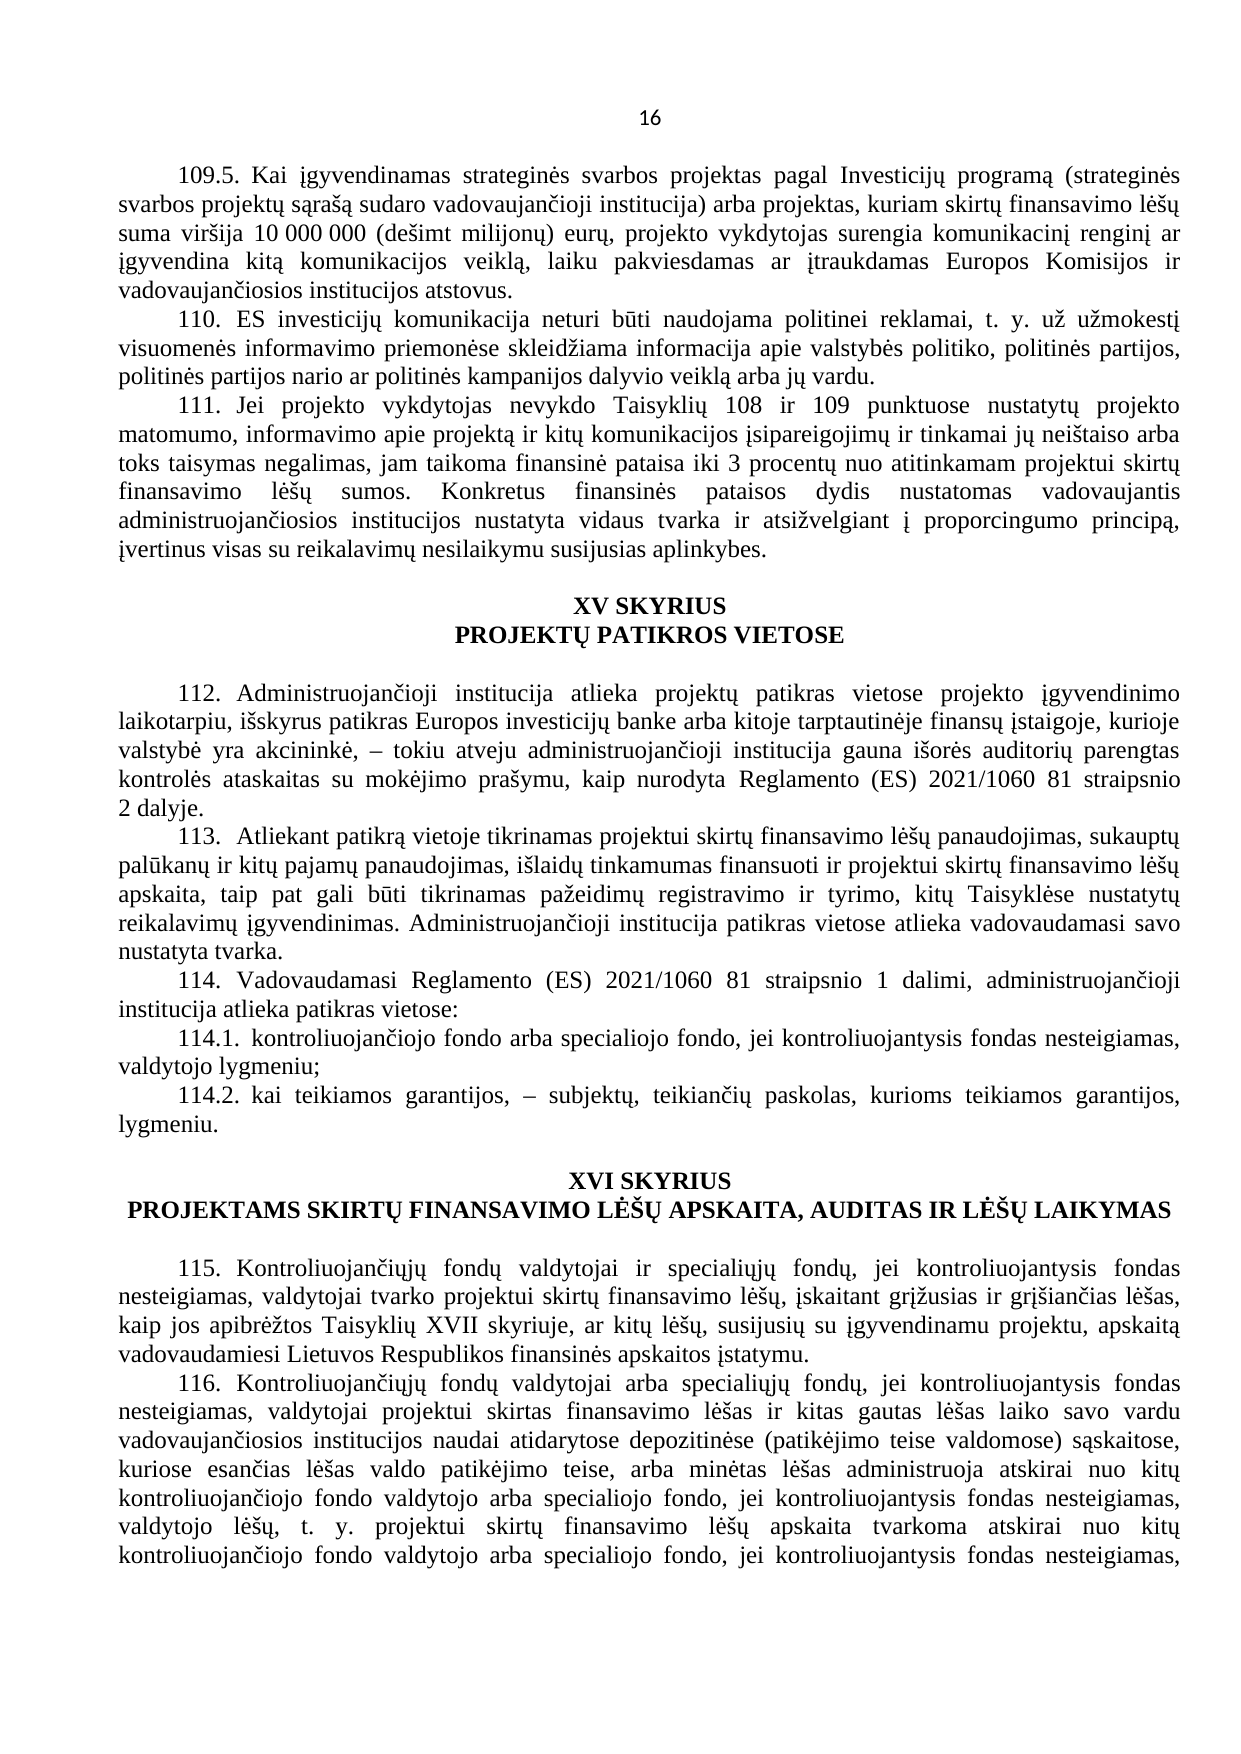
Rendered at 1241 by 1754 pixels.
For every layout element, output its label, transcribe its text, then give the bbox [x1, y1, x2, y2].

text 116. Kontroliuojančiųjų fondų valdytojai arba specialiųjų fondų, jei kontroliuojantysis fondas nesteigiamas, valdytojai projektui skirtas finansavimo lėšas ir kitas gautas lėšas laiko savo vardu vadovaujančiosios institucijos naudai atidarytose depozitinėse (patikėjimo teise valdomose) sąskaitose, kuriose esančias lėšas valdo patikėjimo teise, arba minėtas lėšas administruoja atskirai nuo kitų kontroliuojančiojo fondo valdytojo arba specialiojo fondo, jei kontroliuojantysis fondas nesteigiamas, valdytojo lėšų, t. y. projektui skirtų finansavimo lėšų apskaita tvarkoma atskirai nuo kitų kontroliuojančiojo fondo valdytojo arba specialiojo fondo, jei kontroliuojantysis fondas nesteigiamas, [118, 1368, 1181, 1569]
text 109.5. Kai įgyvendinamas strateginės svarbos projektas pagal Investicijų programą (strateginės svarbos projektų sąrašą sudaro vadovaujančioji institucija) arba projektas, kuriam skirtų finansavimo lėšų suma viršija 10 000 000 (dešimt milijonų) eurų, projekto vykdytojas surengia komunikacinį renginį ar įgyvendina kitą komunikacijos veiklą, laiku pakviesdamas ar įtraukdamas Europos Komisijos ir vadovaujančiosios institucijos atstovus. [118, 160, 1181, 304]
text PROJEKTŲ PATIKROS VIETOSE [118, 620, 1181, 649]
text PROJEKTAMS SKIRTŲ FINANSAVIMO LĖŠŲ APSKAITA, AUDITAS IR LĖŠŲ LAIKYMAS [118, 1195, 1181, 1224]
text 114.2. kai teikiamos garantijos, – subjektų, teikiančių paskolas, kurioms teikiamos garantijos, lygmeniu. [118, 1080, 1181, 1138]
text 114.1. kontroliuojančiojo fondo arba specialiojo fondo, jei kontroliuojantysis fondas nesteigiamas, valdytojo lygmeniu; [118, 1023, 1181, 1080]
text 115. Kontroliuojančiųjų fondų valdytojai ir specialiųjų fondų, jei kontroliuojantysis fondas nesteigiamas, valdytojai tvarko projektui skirtų finansavimo lėšų, įskaitant grįžusias ir grįšiančias lėšas, kaip jos apibrėžtos Taisyklių XVII skyriuje, ar kitų lėšų, susijusių su įgyvendinamu projektu, apskaitą vadovaudamiesi Lietuvos Respublikos finansinės apskaitos įstatymu. [118, 1253, 1181, 1368]
text XV SKYRIUS [118, 591, 1181, 620]
text 114. Vadovaudamasi Reglamento (ES) 2021/1060 81 straipsnio 1 dalimi, administruojančioji institucija atlieka patikras vietose: [118, 965, 1181, 1023]
text 111. Jei projekto vykdytojas nevykdo Taisyklių 108 ir 109 punktuose nustatytų projekto matomumo, informavimo apie projektą ir kitų komunikacijos įsipareigojimų ir tinkamai jų neištaiso arba toks taisymas negalimas, jam taikoma finansinė pataisa iki 3 procentų nuo atitinkamam projektui skirtų finansavimo lėšų sumos. Konkretus finansinės pataisos dydis nustatomas vadovaujantis administruojančiosios institucijos nustatyta vidaus tvarka ir atsižvelgiant į proporcingumo principą, įvertinus visas su reikalavimų nesilaikymu susijusias aplinkybes. [118, 390, 1181, 563]
text 113. Atliekant patikrą vietoje tikrinamas projektui skirtų finansavimo lėšų panaudojimas, sukauptų palūkanų ir kitų pajamų panaudojimas, išlaidų tinkamumas finansuoti ir projektui skirtų finansavimo lėšų apskaita, taip pat gali būti tikrinamas pažeidimų registravimo ir tyrimo, kitų Taisyklėse nustatytų reikalavimų įgyvendinimas. Administruojančioji institucija patikras vietose atlieka vadovaudamasi savo nustatyta tvarka. [118, 821, 1181, 965]
text 110. ES investicijų komunikacija neturi būti naudojama politinei reklamai, t. y. už užmokestį visuomenės informavimo priemonėse skleidžiama informacija apie valstybės politiko, politinės partijos, politinės partijos nario ar politinės kampanijos dalyvio veiklą arba jų vardu. [118, 304, 1181, 390]
text 112. Administruojančioji institucija atlieka projektų patikras vietose projekto įgyvendinimo laikotarpiu, išskyrus patikras Europos investicijų banke arba kitoje tarptautinėje finansų įstaigoje, kurioje valstybė yra akcininkė, – tokiu atveju administruojančioji institucija gauna išorės auditorių parengtas kontrolės ataskaitas su mokėjimo prašymu, kaip nurodyta Reglamento (ES) 2021/1060 81 straipsnio 2 dalyje. [118, 678, 1181, 821]
text XVI SKYRIUS [118, 1166, 1181, 1195]
